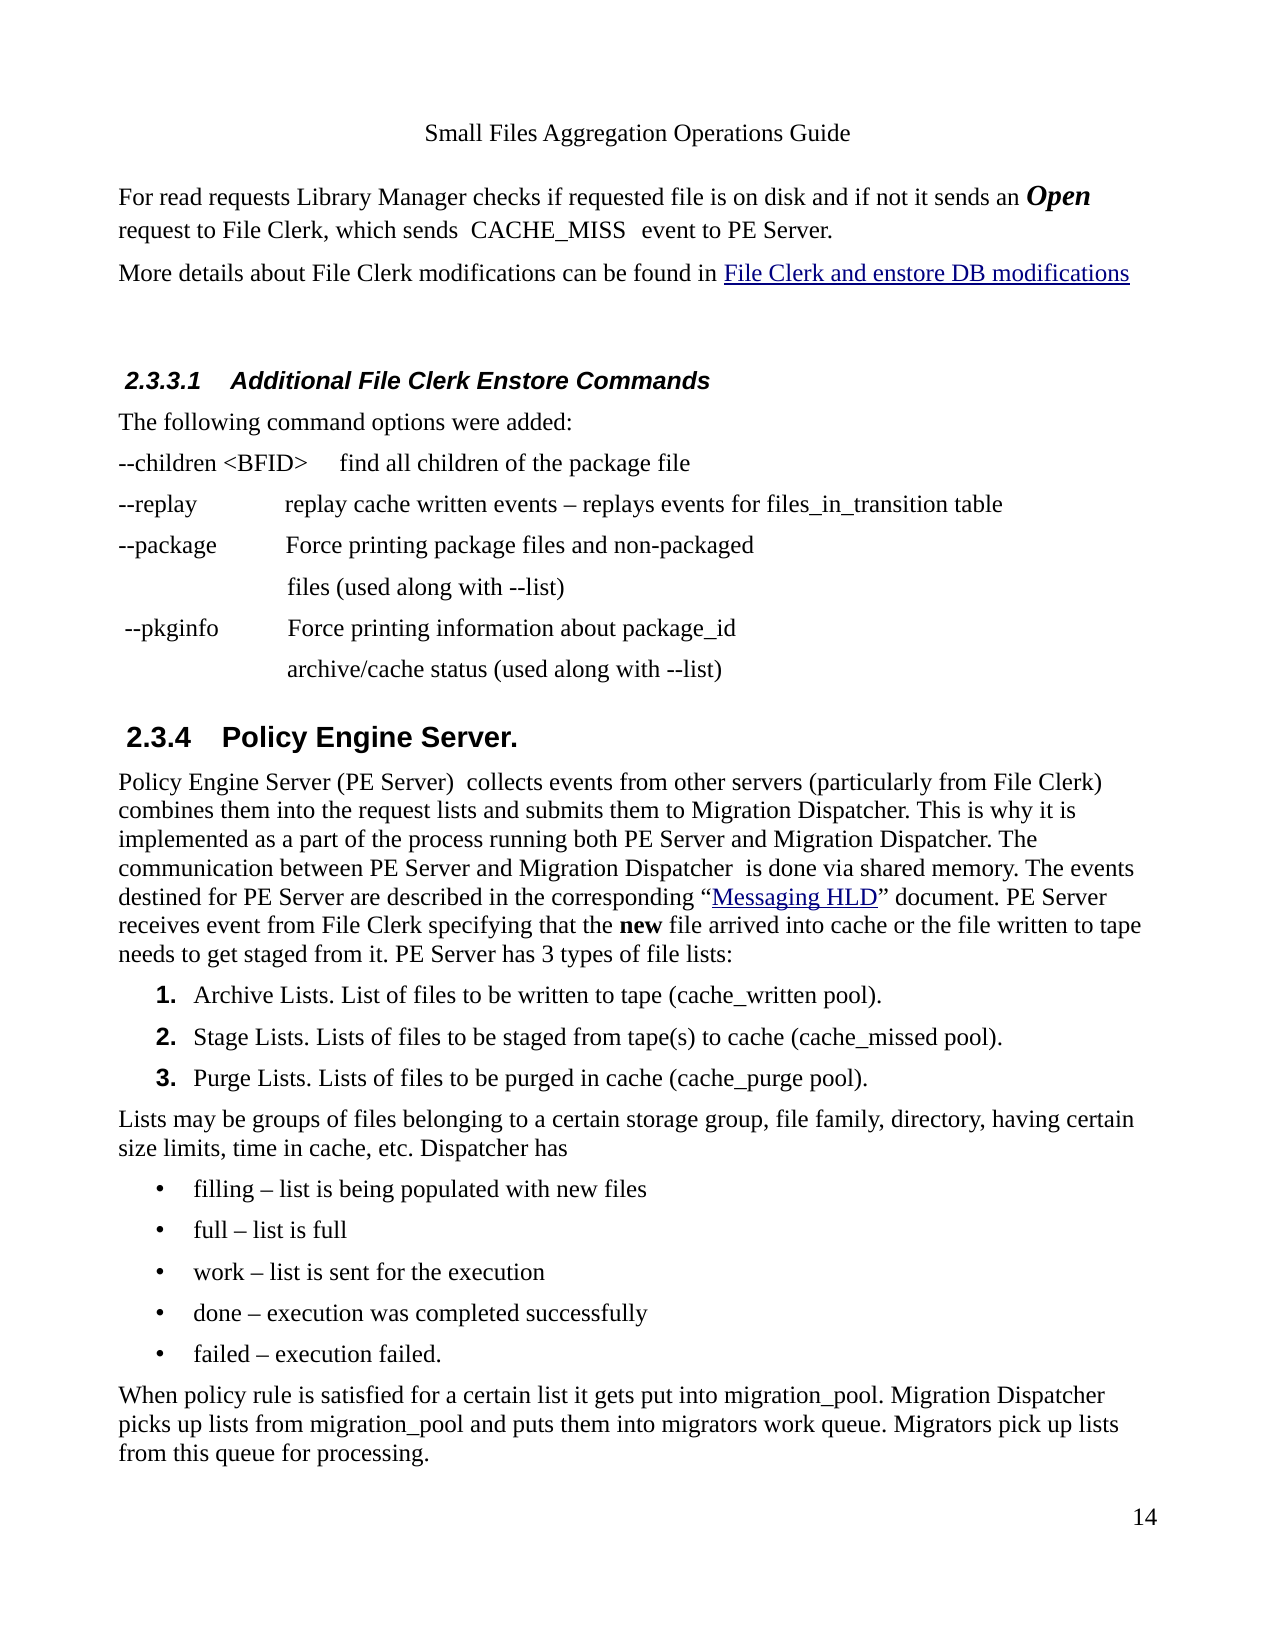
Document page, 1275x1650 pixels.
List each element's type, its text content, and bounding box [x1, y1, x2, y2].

text --replay replay cache written events – replays events for files_in_transition table [118, 489, 1157, 518]
list Purge Lists. Lists of files to be purged in cache (cache_purge pool). [156, 1063, 1157, 1092]
list failed – execution failed. [156, 1339, 1157, 1368]
list Stage Lists. Lists of files to be staged from tape(s) to cache (cache_missed pool). [156, 1022, 1157, 1051]
subtitle Policy Engine Server. [118, 721, 1157, 754]
text Lists may be groups of files belonging to a certain storage group, file family, directory, having certain size limits, time in cache, etc. Dispatcher has [118, 1104, 1157, 1162]
text For read requests Library Manager checks if requested file is on disk and if not it sends an Open request to File Clerk, which sends CACHE_MISS event to PE Server. [118, 178, 1157, 246]
text files (used along with --list) [118, 572, 1157, 601]
text When policy rule is satisfied for a certain list it gets put into migration_pool. Migration Dispatcher picks up lists from migration_pool and puts them into migrators work queue. Migrators pick up lists from this queue for processing. [118, 1381, 1157, 1467]
list work – list is sent for the execution [156, 1257, 1157, 1286]
text The following command options were added: [118, 407, 1157, 436]
text --children <BFID> find all children of the package file [118, 448, 1157, 477]
list done – execution was completed successfully [156, 1298, 1157, 1327]
list full – list is full [156, 1216, 1157, 1244]
list Archive Lists. List of files to be written to tape (cache_written pool). [156, 980, 1157, 1009]
text archive/cache status (used along with --list) [118, 654, 1157, 683]
subtitle Additional File Clerk Enstore Commands [118, 366, 1157, 394]
text --package Force printing package files and non-packaged [118, 531, 1157, 559]
list filling – list is being populated with new files [156, 1174, 1157, 1203]
text Policy Engine Server (PE Server) collects events from other servers (particularly from File Clerk) combines them into the request lists and submits them to Migration Dispatcher. This is why it is implemented as a part of the process running both PE Server and Migration Dispatcher. The communication between PE Server and Migration Dispatcher is done via shared memory. The events destined for PE Server are described in the corresponding “Messaging HLD” document. PE Server receives event from File Clerk specifying that the new file arrived into cache or the file written to tape needs to get staged from it. PE Server has 3 types of file lists: [118, 767, 1157, 968]
text More details about File Clerk modifications can be found in File Clerk and enstore DB modifications [118, 258, 1157, 287]
text --pkginfo Force printing information about package_id [118, 613, 1157, 642]
